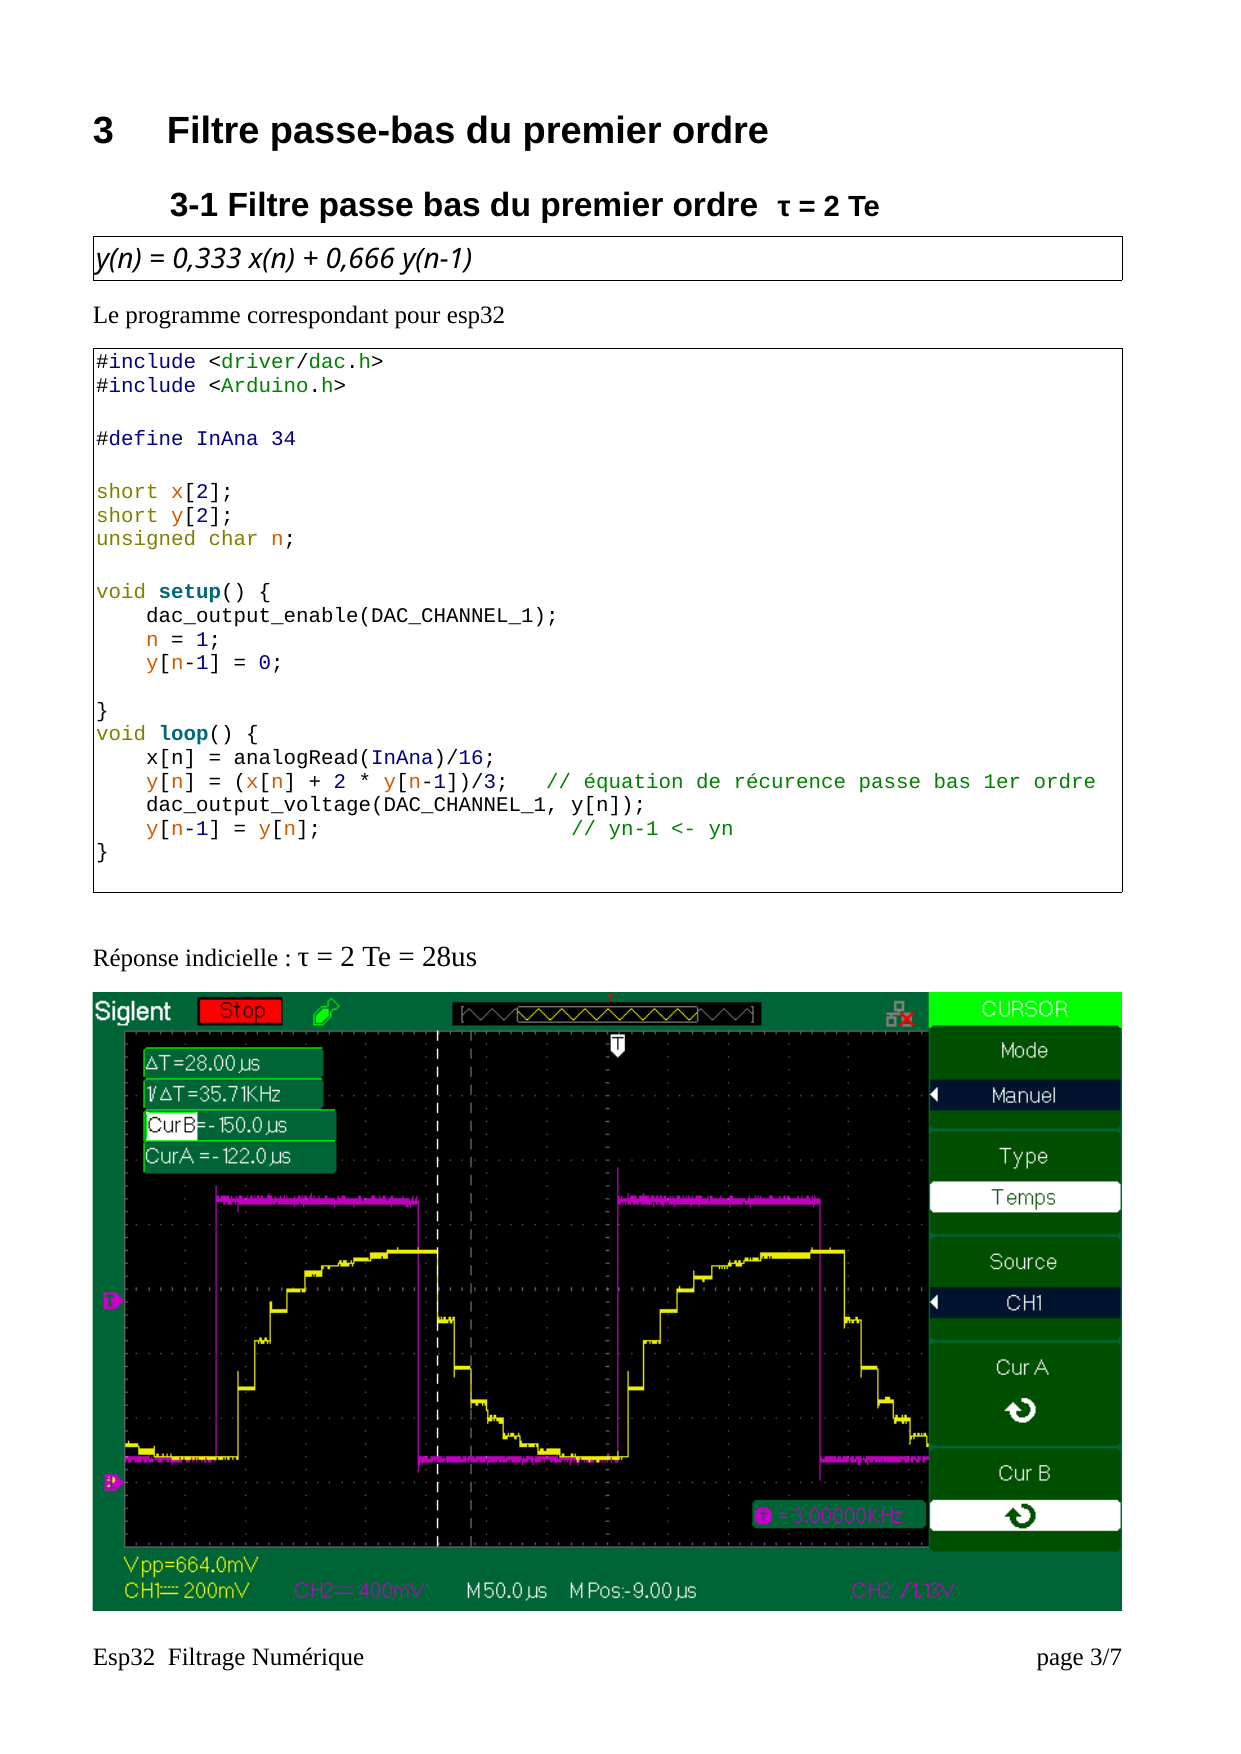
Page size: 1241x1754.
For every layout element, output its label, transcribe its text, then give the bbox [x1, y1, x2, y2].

text dac_output_enable(DAC_CHANNEL_1); [94, 602, 1122, 626]
text Le programme correspondant pour esp32 [93, 301, 1122, 329]
subtitle Filtre passe-bas du premier ordre [93, 108, 1122, 151]
text #include <Arduino.h> [94, 372, 1122, 398]
text short y[2]; [94, 502, 1122, 525]
text y[n-1] = 0; [94, 649, 1122, 676]
text } [94, 838, 1122, 865]
text void setup() { [94, 578, 1122, 602]
text Réponse indicielle : τ = 2 Te = 28us [93, 939, 1122, 973]
text x[n] = analogRead(InAna)/16; [94, 744, 1122, 768]
text short x[2]; [94, 478, 1122, 502]
text n = 1; [94, 626, 1122, 649]
text y[n-1] = y[n]; // yn-1 <- yn [94, 815, 1122, 838]
text #define InAna 34 [94, 425, 1122, 452]
text y(n) = 0,333 x(n) + 0,666 y(n-1) [94, 237, 1122, 280]
text void loop() { [94, 720, 1122, 744]
text unsigned char n; [94, 525, 1122, 552]
text } [94, 697, 1122, 720]
text y[n] = (x[n] + 2 * y[n-1])/3; // équation de récurence passe bas 1er ordre [94, 768, 1122, 791]
text dac_output_voltage(DAC_CHANNEL_1, y[n]); [94, 791, 1122, 815]
picture [92, 992, 1122, 1611]
text #include <driver/dac.h> [94, 349, 1122, 372]
subtitle 3-1 Filtre passe bas du premier ordre τ = 2 Te [169, 185, 1122, 223]
